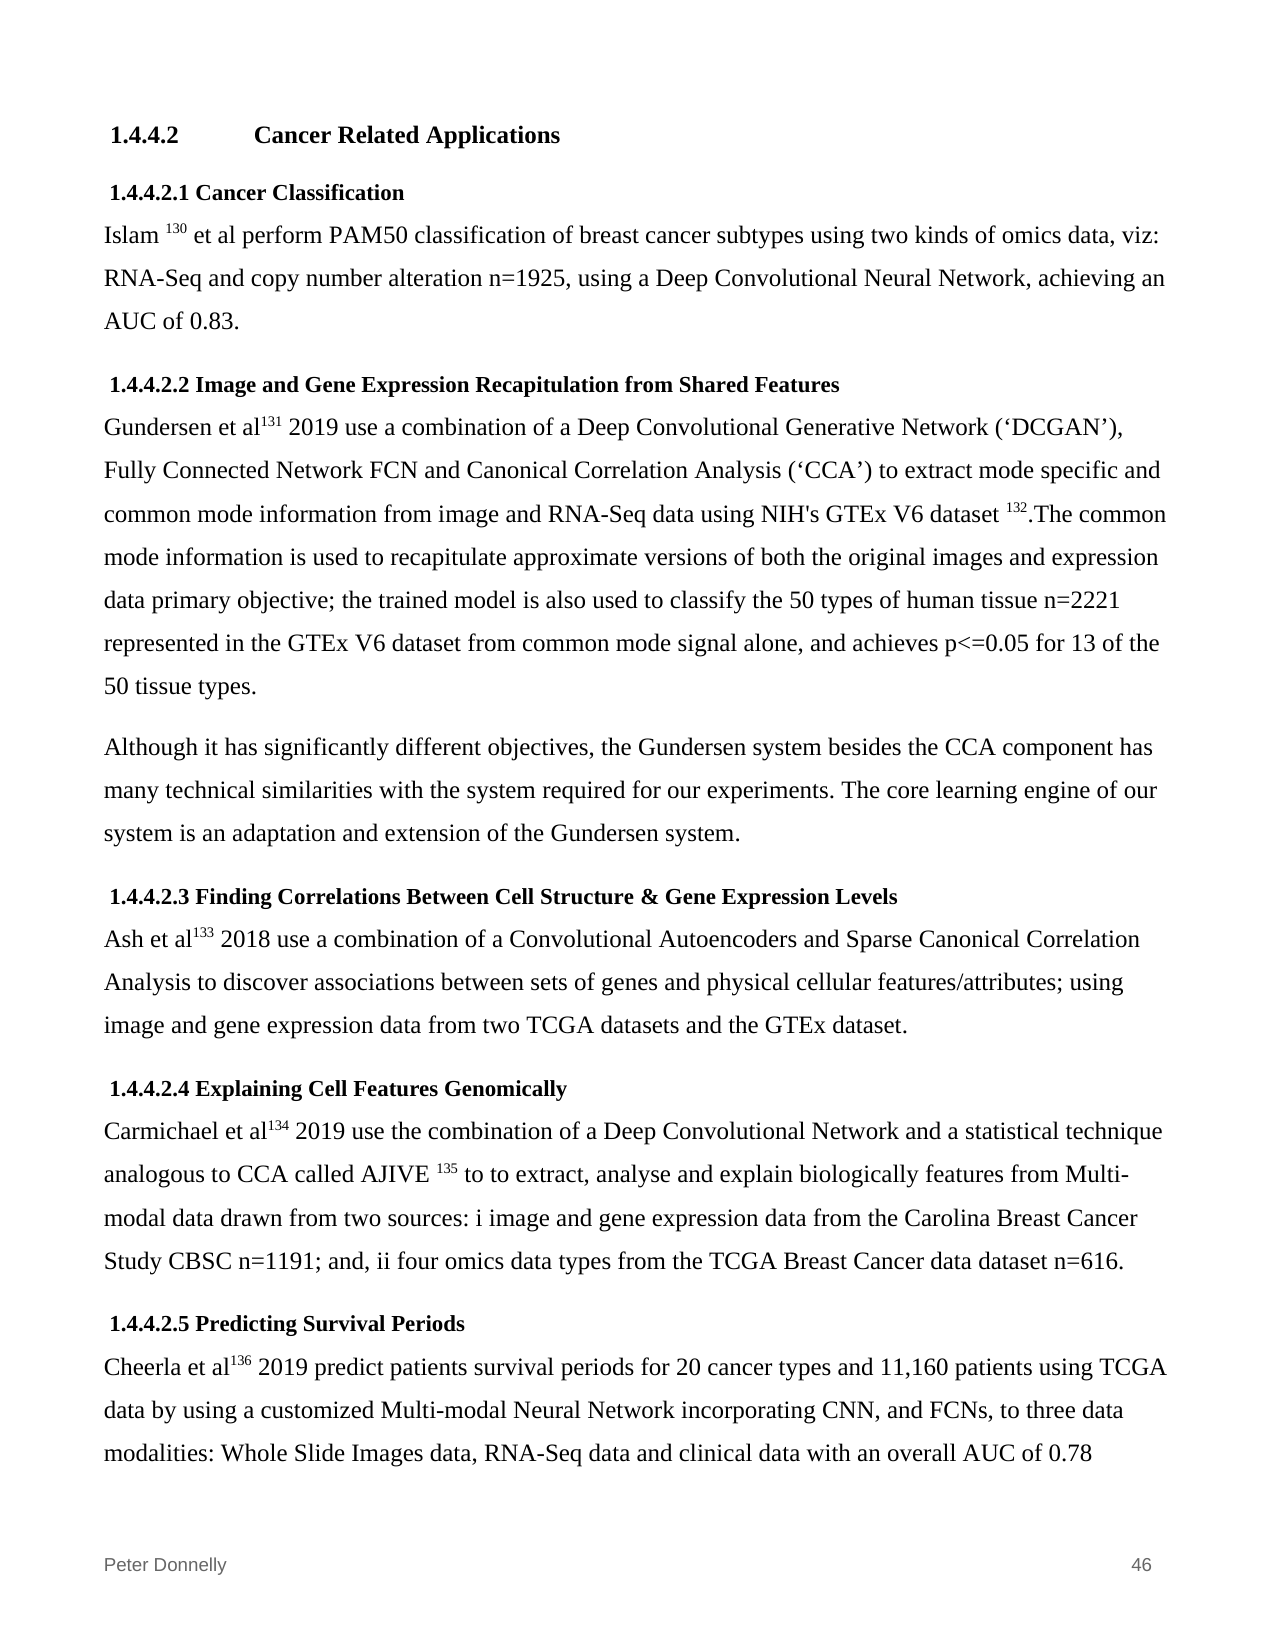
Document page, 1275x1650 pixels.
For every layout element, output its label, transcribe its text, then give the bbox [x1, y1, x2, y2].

subtitle Predicting Survival Periods [103, 1310, 1181, 1337]
text Islam et al perform PAM50 classification of breast cancer subtypes using two kinds of omics data, viz: RNA-Seq and copy number alteration n=1925, using a Deep Convolutional Neural Network, achieving an AUC of 0.83. [103, 220, 1181, 335]
text Although it has significantly different objectives, the Gundersen system besides the CCA component has many technical similarities with the system required for our experiments. The core learning engine of our system is an adaptation and extension of the Gundersen system. [103, 732, 1181, 847]
text Gundersen et al 2019 use a combination of a Deep Convolutional Generative Network (‘DCGAN’), Fully Connected Network FCN and Canonical Correlation Analysis (‘CCA’) to extract mode specific and common mode information from image and RNA-Seq data using NIH's GTEx V6 dataset .The common mode information is used to recapitulate approximate versions of both the original images and expression data primary objective; the trained model is also used to classify the 50 types of human tissue n=2221 represented in the GTEx V6 dataset from common mode signal alone, and achieves p<=0.05 for 13 of the 50 tissue types. [103, 412, 1181, 700]
text Carmichael et al 2019 use the combination of a Deep Convolutional Network and a statistical technique analogous to CCA called AJIVE to to extract, analyse and explain biologically features from Multi-modal data drawn from two sources: i image and gene expression data from the Carolina Breast Cancer Study CBSC n=1191; and, ii four omics data types from the TCGA Breast Cancer data dataset n=616. [103, 1116, 1181, 1274]
text Ash et al 2018 use a combination of a Convolutional Autoencoders and Sparse Canonical Correlation Analysis to discover associations between sets of genes and physical cellular features/attributes; using image and gene expression data from two TCGA datasets and the GTEx dataset. [103, 924, 1181, 1039]
subtitle Explaining Cell Features Genomically [103, 1075, 1181, 1101]
subtitle Finding Correlations Between Cell Structure & Gene Expression Levels [103, 883, 1181, 909]
subtitle Image and Gene Expression Recapitulation from Shared Features [103, 371, 1181, 397]
text Cheerla et al 2019 predict patients survival periods for 20 cancer types and 11,160 patients using TCGA data by using a customized Multi-modal Neural Network incorporating CNN, and FCNs, to three data modalities: Whole Slide Images data, RNA-Seq data and clinical data with an overall AUC of 0.78 [103, 1352, 1181, 1467]
subtitle Cancer Classification [103, 179, 1181, 205]
subtitle Cancer Related Applications [103, 120, 1181, 148]
